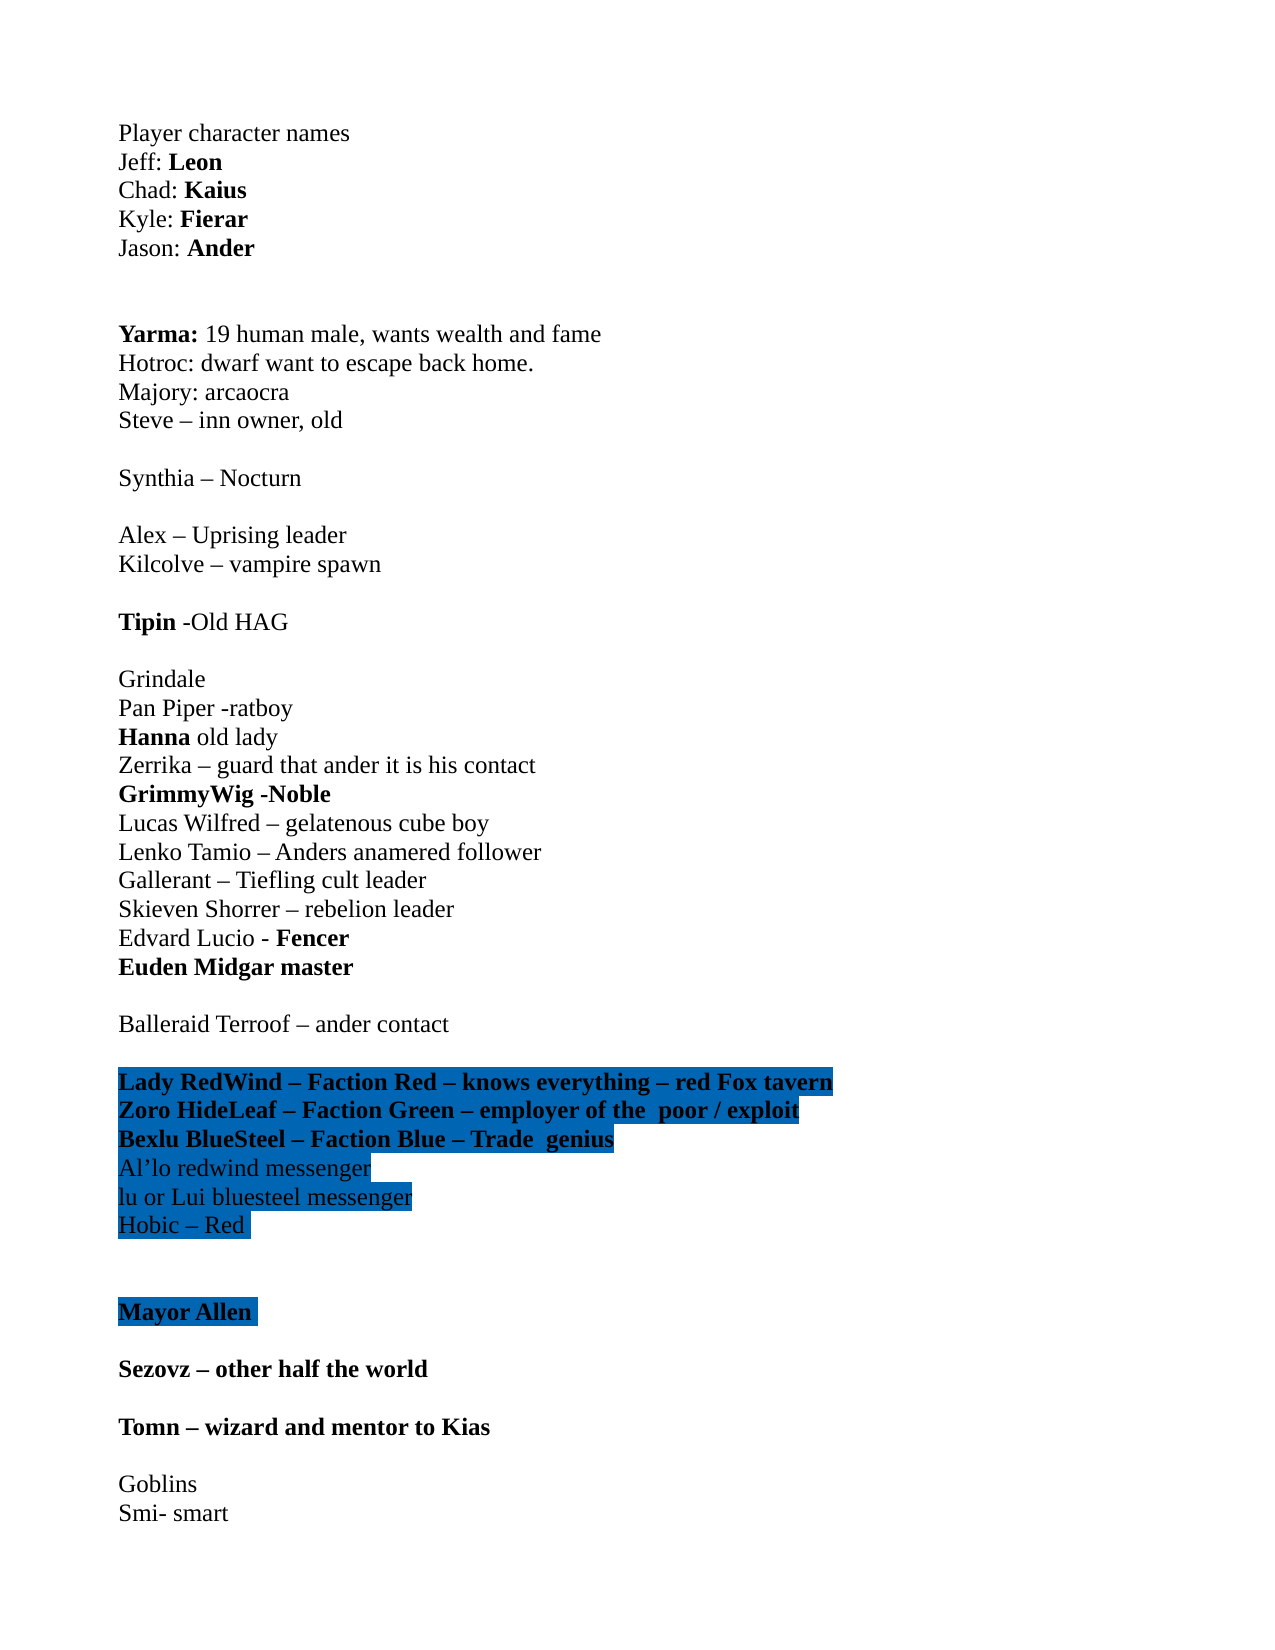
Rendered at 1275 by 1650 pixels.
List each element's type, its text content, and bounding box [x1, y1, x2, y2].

text Yarma: 19 human male, wants wealth and fame [118, 319, 1157, 348]
text Goblins [118, 1469, 1157, 1498]
text Tipin -Old HAG [118, 607, 1157, 636]
text Majory: arcaocra [118, 377, 1157, 406]
text Zoro HideLeaf – Faction Green – employer of the poor / exploit [118, 1096, 1157, 1124]
text Synthia – Nocturn [118, 463, 1157, 492]
text Grindale [118, 664, 1157, 693]
text Hobic – Red [118, 1211, 1157, 1239]
text Euden Midgar master [118, 952, 1157, 981]
text GrimmyWig -Noble [118, 779, 1157, 808]
text Balleraid Terroof – ander contact [118, 1009, 1157, 1038]
text Pan Piper -ratboy [118, 693, 1157, 722]
text Smi- smart [118, 1498, 1157, 1527]
text Kilcolve – vampire spawn [118, 549, 1157, 578]
text Zerrika – guard that ander it is his contact [118, 751, 1157, 779]
text Lady RedWind – Faction Red – knows everything – red Fox tavern [118, 1067, 1157, 1096]
text Hanna old lady [118, 722, 1157, 751]
text Jeff: Leon [118, 147, 1157, 176]
text Lucas Wilfred – gelatenous cube boy [118, 808, 1157, 837]
text Alex – Uprising leader [118, 521, 1157, 549]
text Skieven Shorrer – rebelion leader [118, 894, 1157, 923]
text Tomn – wizard and mentor to Kias [118, 1412, 1157, 1441]
text Kyle: Fierar [118, 204, 1157, 233]
text Lenko Tamio – Anders anamered follower [118, 837, 1157, 866]
text Player character names [118, 118, 1157, 147]
text Mayor Allen [118, 1297, 1157, 1326]
text Jason: Ander [118, 233, 1157, 262]
text Al’lo redwind messenger [118, 1153, 1157, 1182]
text Steve – inn owner, old [118, 406, 1157, 434]
text Bexlu BlueSteel – Faction Blue – Trade genius [118, 1124, 1157, 1153]
text Sezovz – other half the world [118, 1354, 1157, 1383]
text Edvard Lucio - Fencer [118, 923, 1157, 952]
text Chad: Kaius [118, 176, 1157, 204]
text lu or Lui bluesteel messenger [118, 1182, 1157, 1211]
text Hotroc: dwarf want to escape back home. [118, 348, 1157, 377]
text Gallerant – Tiefling cult leader [118, 866, 1157, 894]
